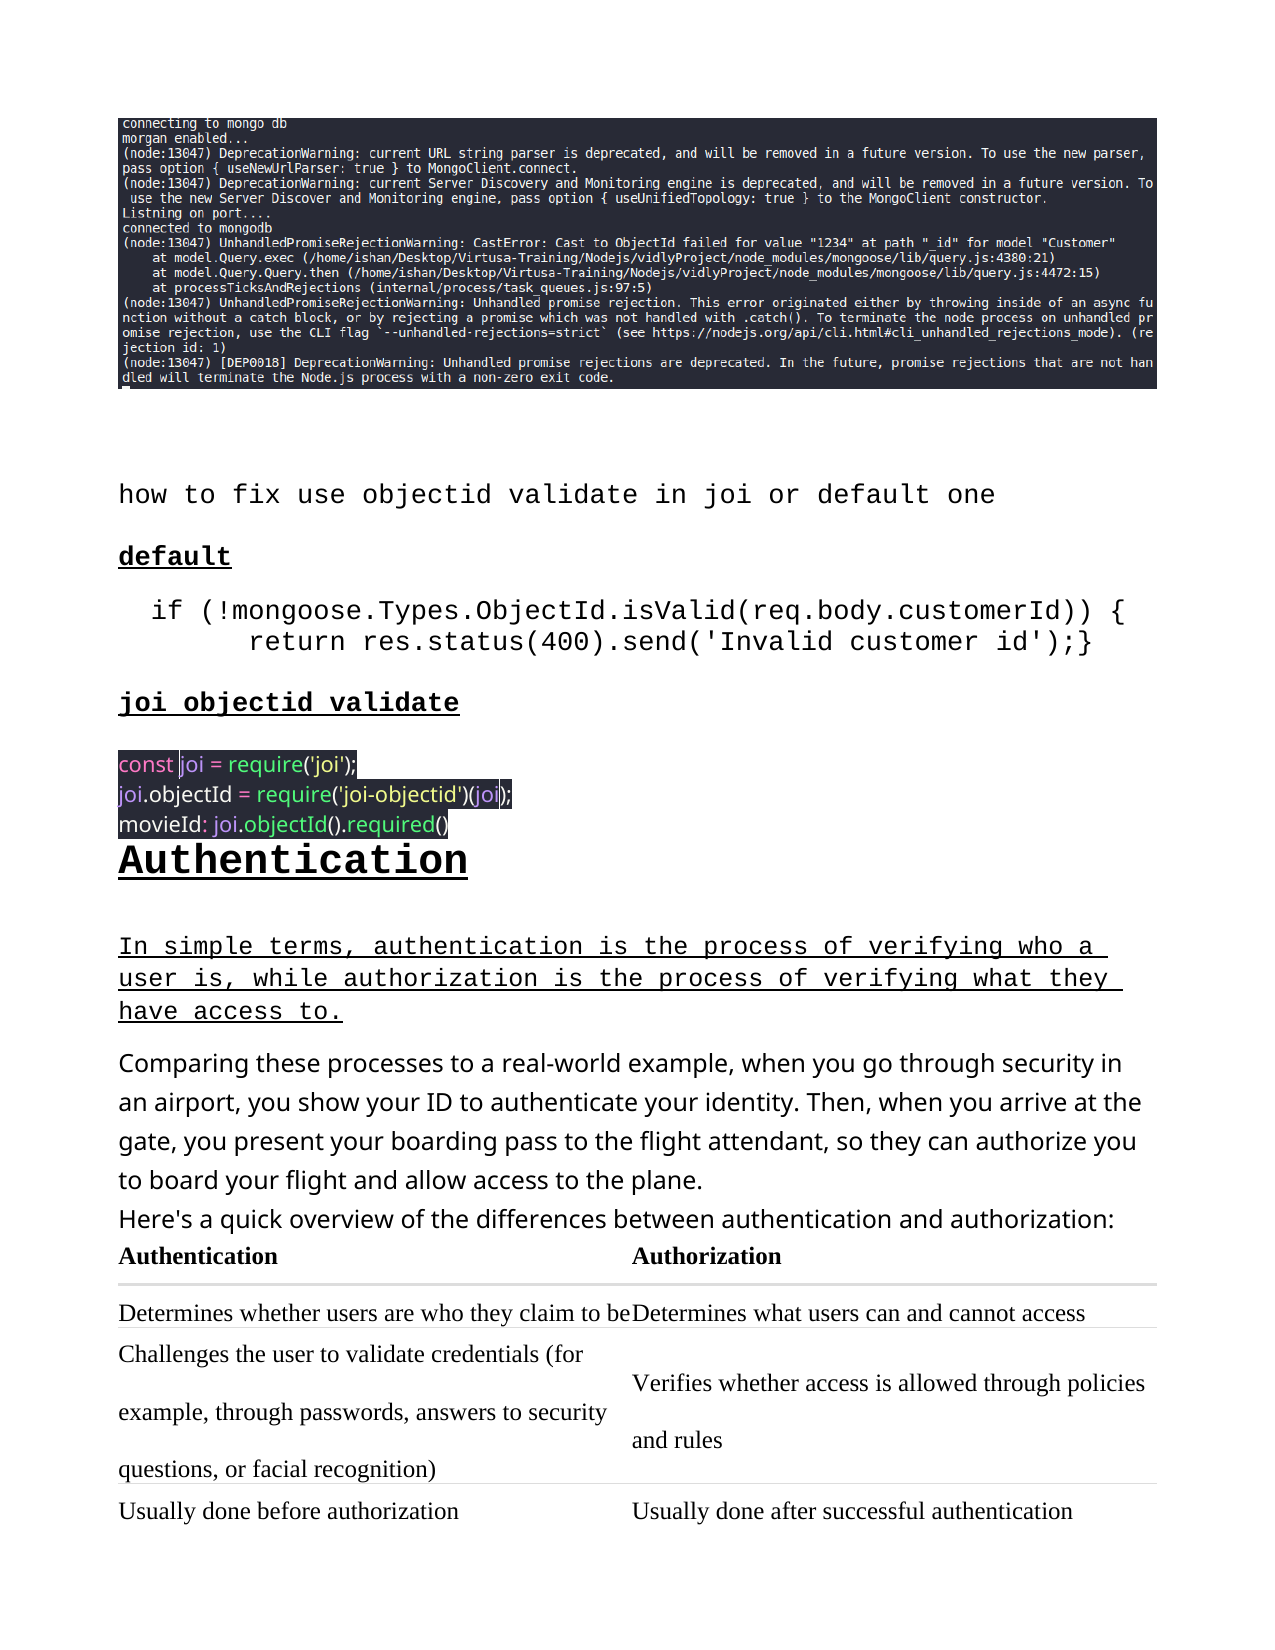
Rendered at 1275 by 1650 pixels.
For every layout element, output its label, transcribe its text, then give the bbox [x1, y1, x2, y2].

table_cell Determines whether users are who they claim to be [118, 1286, 632, 1327]
text joi objectid validate [118, 689, 1157, 720]
text how to fix use objectid validate in joi or default one [118, 481, 1157, 512]
text joi.objectId = require('joi-objectid')(joi); [118, 779, 1157, 809]
table_cell Challenges the user to validate credentials (for example, through passwords, answers to security questions, or facial recognition) [118, 1328, 632, 1483]
text movieId: joi.objectId().required() [118, 809, 1157, 839]
text const joi = require('joi'); [118, 749, 1157, 779]
table_cell Usually done before authorization [118, 1484, 632, 1524]
text if (!mongoose.Types.ObjectId.isValid(req.body.customerId)) { [118, 597, 1157, 627]
text default [118, 542, 1157, 573]
text In simple terms, authentication is the process of verifying who a user is, while authorization is the process of verifying what they have access to. [118, 933, 1157, 1027]
table_cell Usually done after successful authentication [632, 1484, 1157, 1524]
text return res.status(400).send('Invalid customer id');} [118, 627, 1157, 658]
table_header Authentication [118, 1241, 632, 1282]
table_header Authorization [632, 1241, 1157, 1282]
picture [118, 118, 1157, 389]
text Authentication [118, 839, 1157, 886]
table_cell Verifies whether access is allowed through policies and rules [632, 1328, 1157, 1483]
text Comparing these processes to a real-world example, when you go through security in an airport, you show your ID to authenticate your identity. Then, when you arrive at the gate, you present your boarding pass to the flight attendant, so they can authorize you to board your flight and allow access to the plane. [118, 1045, 1157, 1197]
table_cell Determines what users can and cannot access [632, 1286, 1157, 1327]
text Here's a quick overview of the differences between authentication and authorization: [118, 1202, 1157, 1236]
